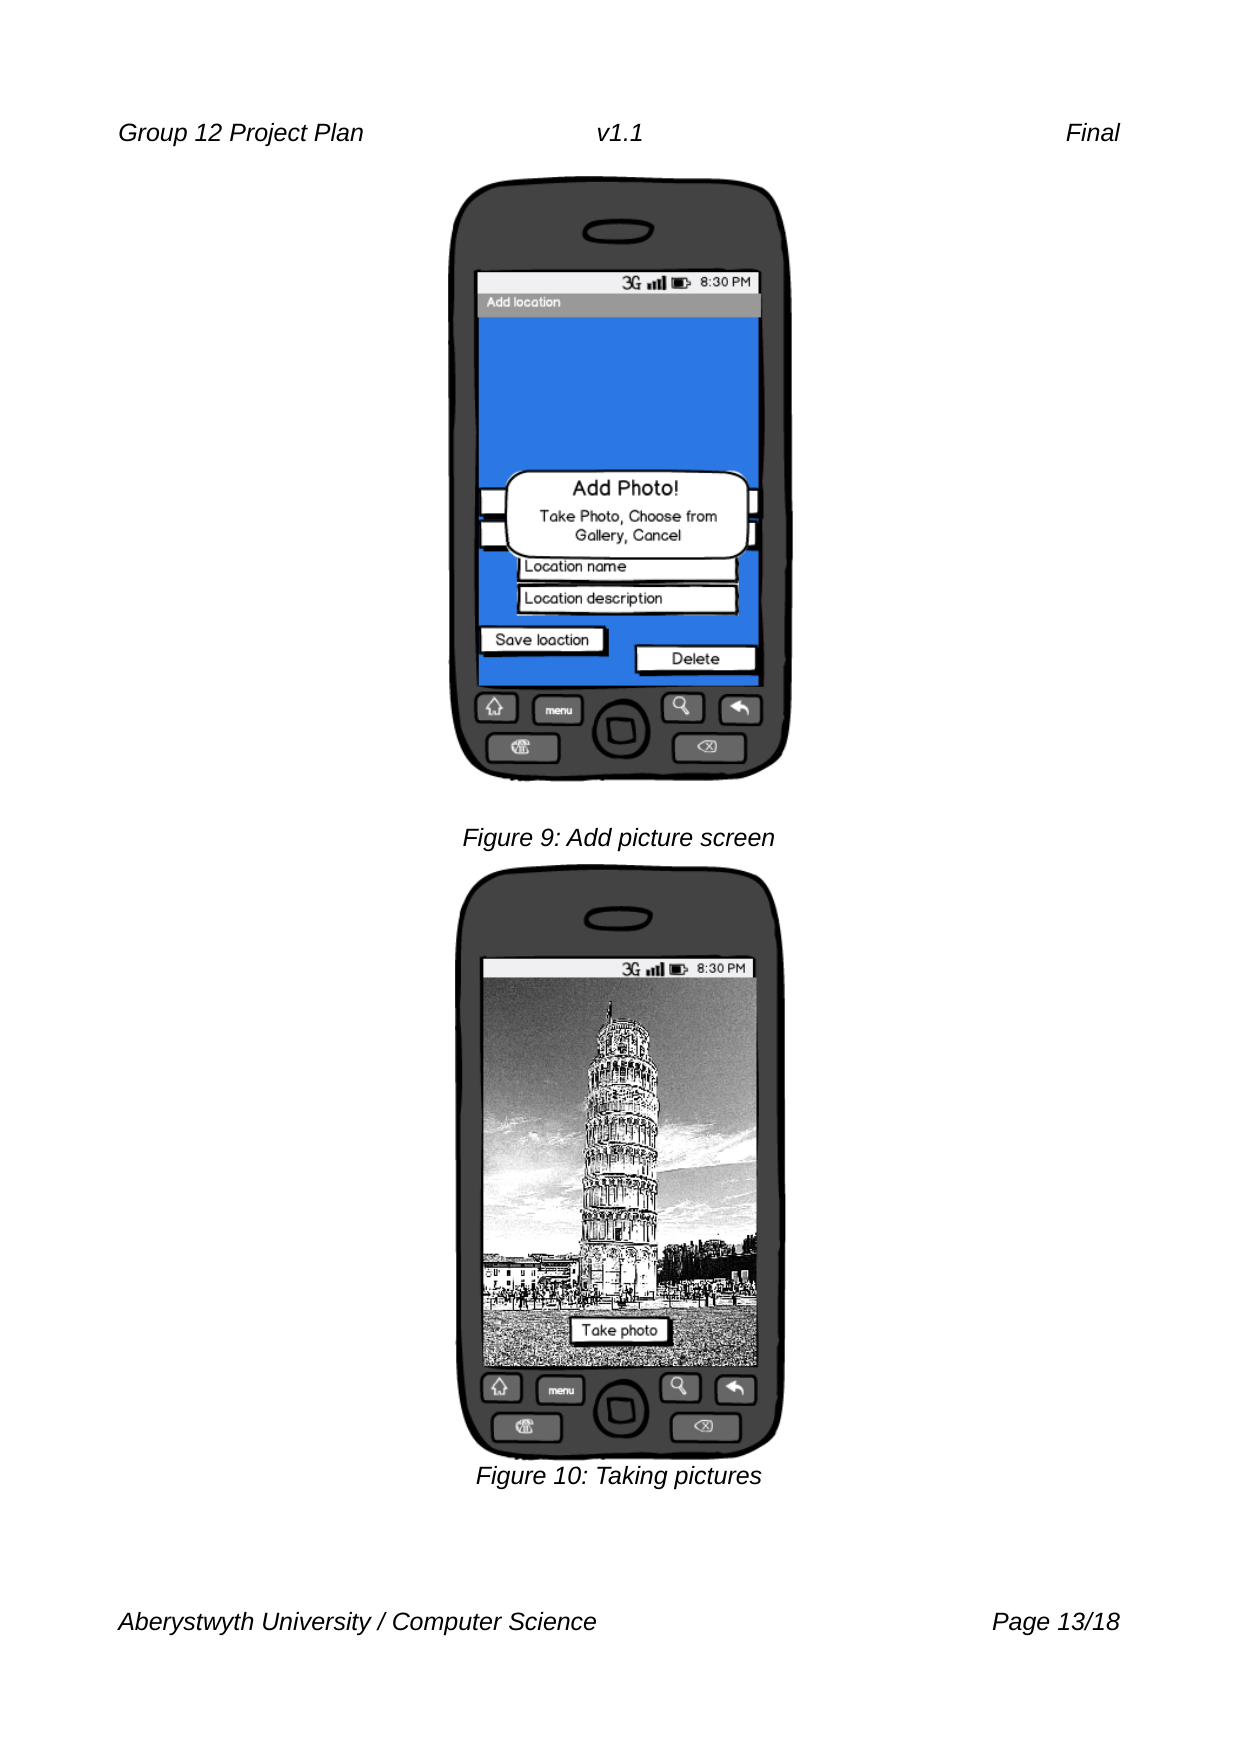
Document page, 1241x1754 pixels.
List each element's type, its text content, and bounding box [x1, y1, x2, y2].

text Figure 10: Taking pictures [118, 1196, 1122, 1490]
text Figure 9: Add picture screen [118, 823, 1122, 852]
picture [454, 864, 786, 1461]
picture [447, 176, 793, 782]
